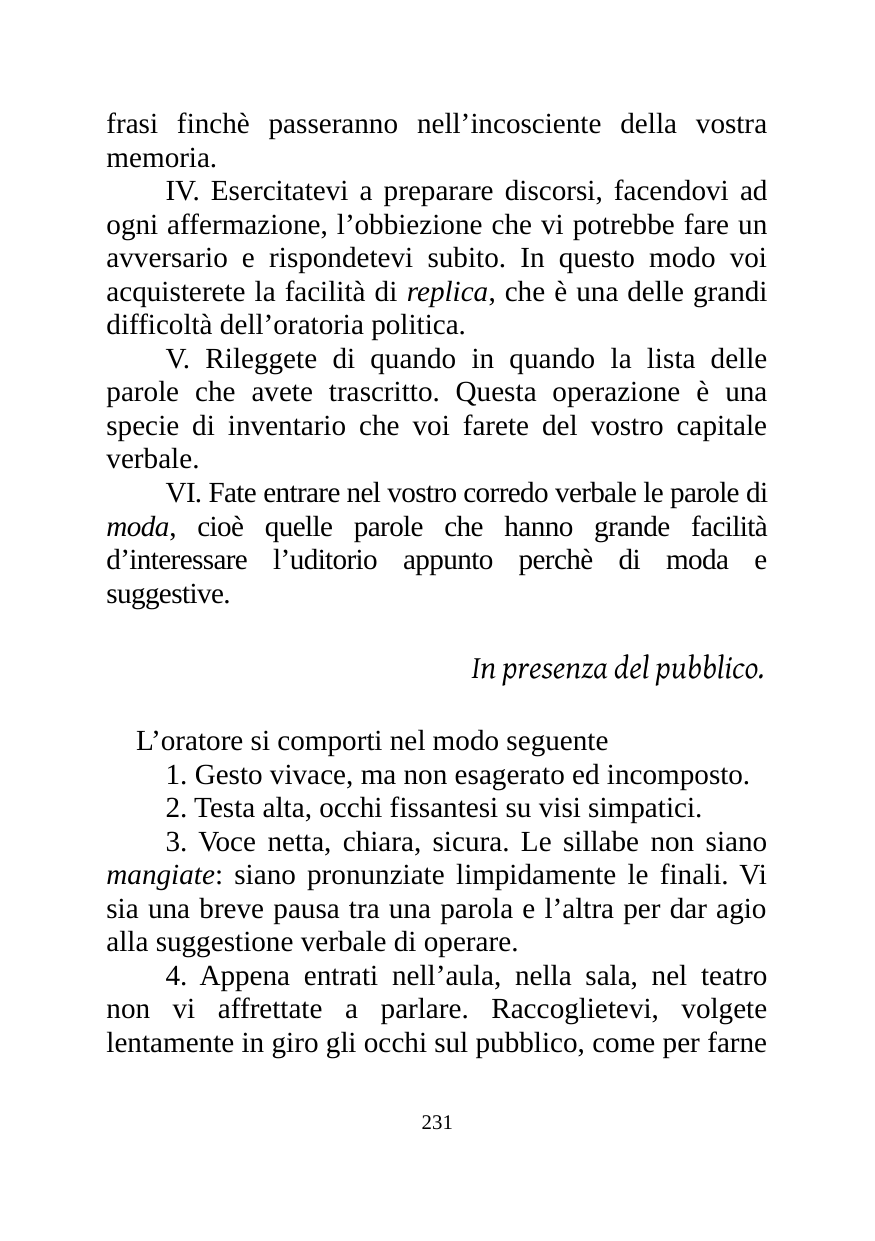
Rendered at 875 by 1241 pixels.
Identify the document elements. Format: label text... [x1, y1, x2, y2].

text frasi finchè passeranno nell’incosciente della vostra memoria. [106, 106, 768, 173]
text VI. Fate entrare nel vostro corredo verbale le parole di moda, cioè quelle parole che hanno grande facilità d’interessare l’uditorio appunto perchè di moda e suggestive. [106, 475, 768, 609]
text 2. Testa alta, occhi fissantesi su visi simpatici. [106, 790, 768, 824]
text 3. Voce netta, chiara, sicura. Le sillabe non siano mangiate: siano pronunziate limpidamente le finali. Vi sia una breve pausa tra una parola e l’altra per dar agio alla suggestione verbale di operare. [106, 824, 768, 958]
text L’oratore si comporti nel modo seguente [106, 723, 768, 757]
text 1. Gesto vivace, ma non esagerato ed incomposto. [106, 757, 768, 790]
text 4. Appena entrati nell’aula, nella sala, nel teatro non vi affrettate a parlare. Raccoglietevi, volgete lentamente in giro gli occhi sul pubblico, come per farne [106, 958, 768, 1059]
subtitle In presenza del pubblico. [106, 651, 768, 688]
text V. Rileggete di quando in quando la lista delle parole che avete trascritto. Questa operazione è una specie di inventario che voi farete del vostro capitale verbale. [106, 341, 768, 475]
text IV. Esercitatevi a preparare discorsi, facendovi ad ogni affermazione, l’obbiezione che vi potrebbe fare un avversario e rispondetevi subito. In questo modo voi acquisterete la facilità di replica, che è una delle grandi difficoltà dell’oratoria politica. [106, 173, 768, 341]
